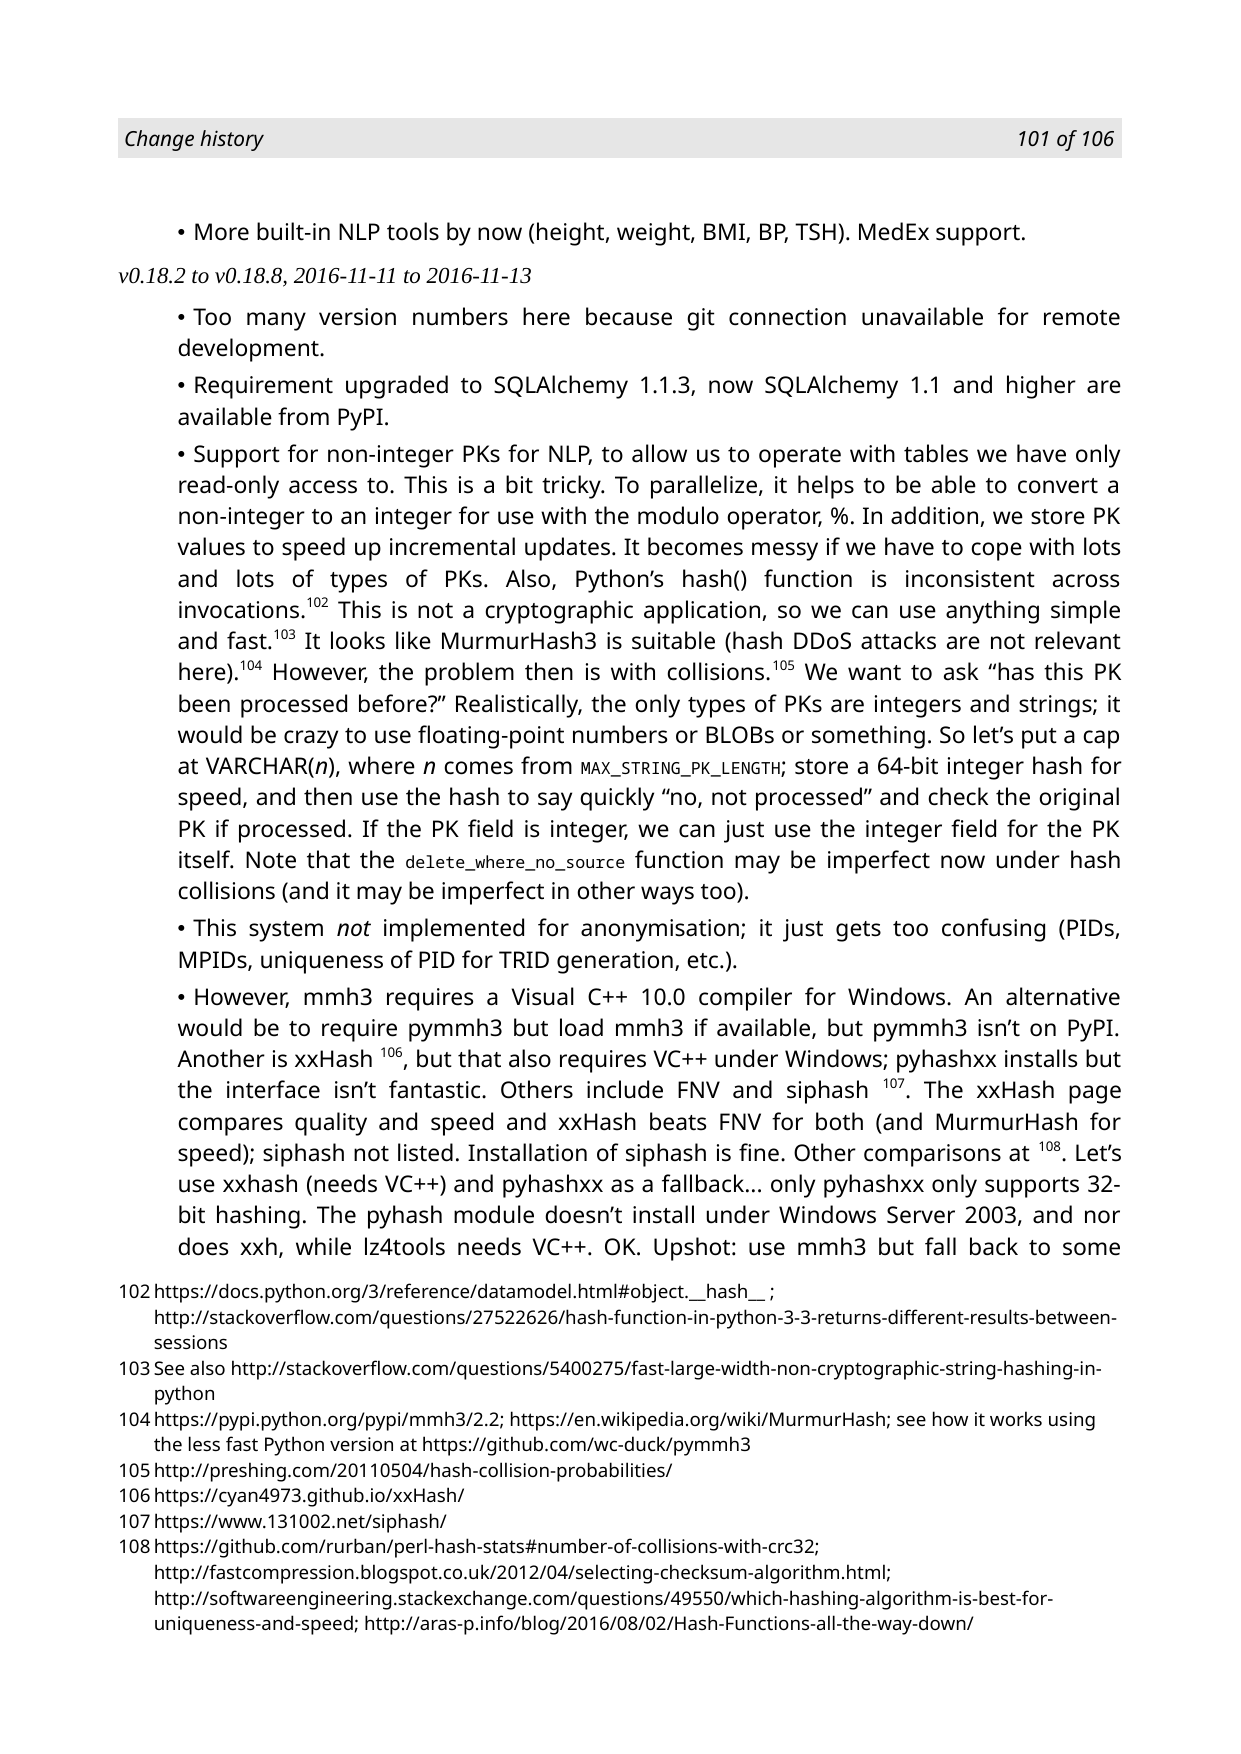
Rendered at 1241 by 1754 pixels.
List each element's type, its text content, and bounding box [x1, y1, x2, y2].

list Too many version numbers here because git connection unavailable for remote development. [177, 301, 1122, 363]
list However, mmh3 requires a Visual C++ 10.0 compiler for Windows. An alternative would be to require pymmh3 but load mmh3 if available, but pymmh3 isn’t on PyPI. Another is xxHash , but that also requires VC++ under Windows; pyhashxx installs but the interface isn’t fantastic. Others include FNV and siphash . The xxHash page compares quality and speed and xxHash beats FNV for both (and MurmurHash for speed); siphash not listed. Installation of siphash is fine. Other comparisons at . Let’s use xxhash (needs VC++) and pyhashxx as a fallback... only pyhashxx only supports 32-bit hashing. The pyhash module doesn’t install under Windows Server 2003, and nor does xxh, while lz4tools needs VC++. OK. Upshot: use mmh3 but fall back to some [177, 981, 1122, 1262]
list https://github.com/rurban/perl-hash-stats#number-of-collisions-with-crc32; http://fastcompression.blogspot.co.uk/2012/04/selecting-checksum-algorithm.html; http://softwareengineering.stackexchange.com/questions/49550/which-hashing-algorithm-is-best-for-uniqueness-and-speed; http://aras-p.info/blog/2016/08/02/Hash-Functions-all-the-way-down/ [118, 1534, 1122, 1636]
list https://www.131002.net/siphash/ [118, 1508, 1122, 1534]
list This system not implemented for anonymisation; it just gets too confusing (PIDs, MPIDs, uniqueness of PID for TRID generation, etc.). [177, 912, 1122, 975]
list http://preshing.com/20110504/hash-collision-probabilities/ [118, 1457, 1122, 1483]
list https://pypi.python.org/pypi/mmh3/2.2; https://en.wikipedia.org/wiki/MurmurHash; see how it works using the less fast Python version at https://github.com/wc-duck/pymmh3 [118, 1406, 1122, 1457]
list See also http://stackoverflow.com/questions/5400275/fast-large-width-non-cryptographic-string-hashing-in-python [118, 1355, 1122, 1406]
list More built-in NLP tools by now (height, weight, BMI, BP, TSH). MedEx support. [177, 216, 1122, 247]
list https://docs.python.org/3/reference/datamodel.html#object.__hash__ ; http://stackoverflow.com/questions/27522626/hash-function-in-python-3-3-returns-different-results-between-sessions [118, 1278, 1122, 1355]
list Requirement upgraded to SQLAlchemy 1.1.3, now SQLAlchemy 1.1 and higher are available from PyPI. [177, 369, 1122, 432]
list Support for non-integer PKs for NLP, to allow us to operate with tables we have only read-only access to. This is a bit tricky. To parallelize, it helps to be able to convert a non-integer to an integer for use with the modulo operator, %. In addition, we store PK values to speed up incremental updates. It becomes messy if we have to cope with lots and lots of types of PKs. Also, Python’s hash() function is inconsistent across invocations. This is not a cryptographic application, so we can use anything simple and fast. It looks like MurmurHash3 is suitable (hash DDoS attacks are not relevant here). However, the problem then is with collisions. We want to ask “has this PK been processed before?” Realistically, the only types of PKs are integers and strings; it would be crazy to use floating-point numbers or BLOBs or something. So let’s put a cap at VARCHAR(n), where n comes from MAX_STRING_PK_LENGTH; store a 64-bit integer hash for speed, and then use the hash to say quickly “no, not processed” and check the original PK if processed. If the PK field is integer, we can just use the integer field for the PK itself. Note that the delete_where_no_source function may be imperfect now under hash collisions (and it may be imperfect in other ways too). [177, 438, 1122, 906]
subtitle v0.18.2 to v0.18.8, 2016-11-11 to 2016-11-13 [118, 262, 1122, 288]
list https://cyan4973.github.io/xxHash/ [118, 1483, 1122, 1508]
